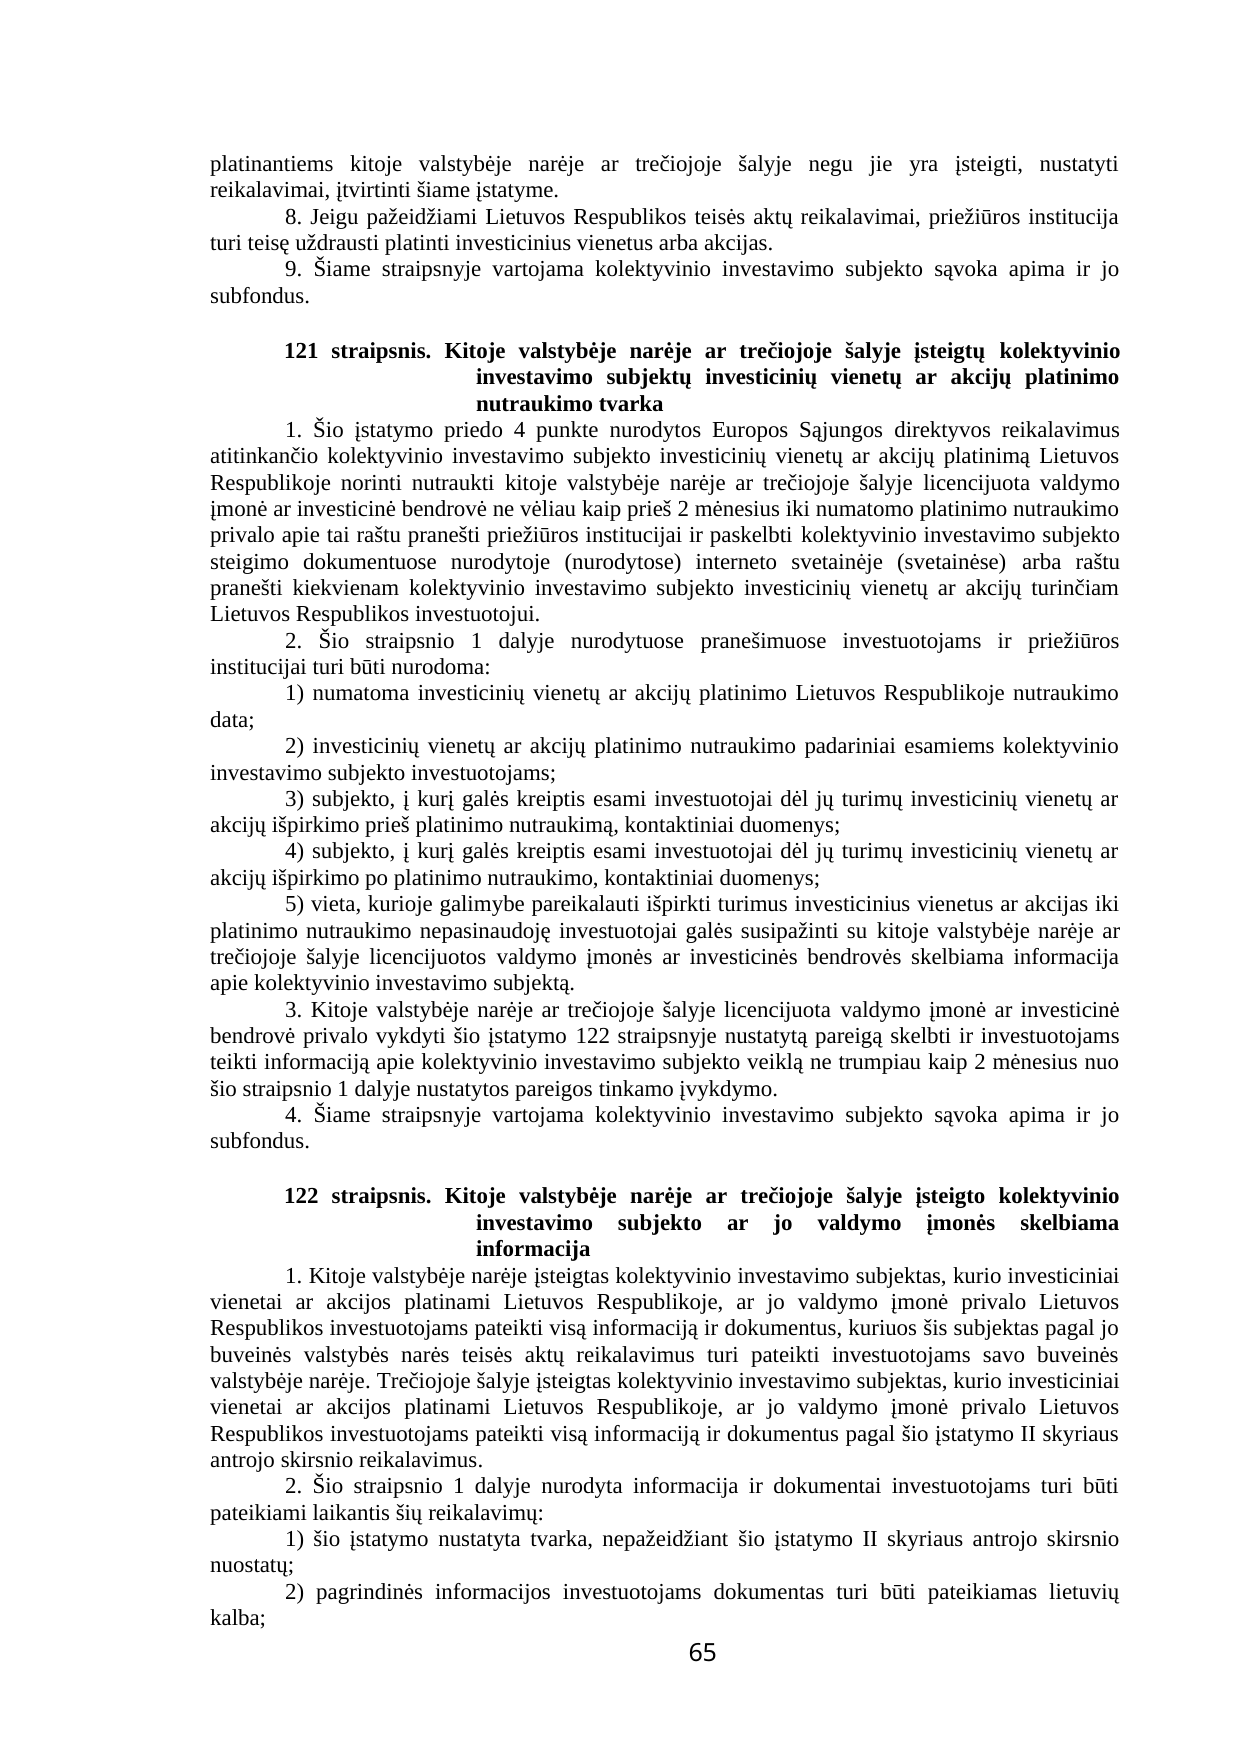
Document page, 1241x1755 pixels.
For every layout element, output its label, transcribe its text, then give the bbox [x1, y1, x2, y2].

text 3) subjekto, į kurį galės kreiptis esami investuotojai dėl jų turimų investicinių vienetų ar akcijų išpirkimo prieš platinimo nutraukimą, kontaktiniai duomenys; [210, 785, 1120, 838]
text 2) investicinių vienetų ar akcijų platinimo nutraukimo padariniai esamiems kolektyvinio investavimo subjekto investuotojams; [210, 732, 1120, 785]
text 2) pagrindinės informacijos investuotojams dokumentas turi būti pateikiamas lietuvių kalba; [210, 1578, 1120, 1631]
text platinantiems kitoje valstybėje narėje ar trečiojoje šalyje negu jie yra įsteigti, nustatyti reikalavimai, įtvirtinti šiame įstatyme. [210, 150, 1120, 203]
text 1. Šio įstatymo priedo 4 punkte nurodytos Europos Sąjungos direktyvos reikalavimus atitinkančio kolektyvinio investavimo subjekto investicinių vienetų ar akcijų platinimą Lietuvos Respublikoje norinti nutraukti kitoje valstybėje narėje ar trečiojoje šalyje licencijuota valdymo įmonė ar investicinė bendrovė ne vėliau kaip prieš 2 mėnesius iki numatomo platinimo nutraukimo privalo apie tai raštu pranešti priežiūros institucijai ir paskelbti kolektyvinio investavimo subjekto steigimo dokumentuose nurodytoje (nurodytose) interneto svetainėje (svetainėse) arba raštu pranešti kiekvienam kolektyvinio investavimo subjekto investicinių vienetų ar akcijų turinčiam Lietuvos Respublikos investuotojui. [210, 416, 1120, 627]
text 1) numatoma investicinių vienetų ar akcijų platinimo Lietuvos Respublikoje nutraukimo data; [210, 679, 1120, 732]
text 3. Kitoje valstybėje narėje ar trečiojoje šalyje licencijuota valdymo įmonė ar investicinė bendrovė privalo vykdyti šio įstatymo 122 straipsnyje nustatytą pareigą skelbti ir investuotojams teikti informaciją apie kolektyvinio investavimo subjekto veiklą ne trumpiau kaip 2 mėnesius nuo šio straipsnio 1 dalyje nustatytos pareigos tinkamo įvykdymo. [210, 996, 1120, 1101]
text 2. Šio straipsnio 1 dalyje nurodytuose pranešimuose investuotojams ir priežiūros institucijai turi būti nurodoma: [210, 627, 1120, 679]
text 2. Šio straipsnio 1 dalyje nurodyta informacija ir dokumentai investuotojams turi būti pateikiami laikantis šių reikalavimų: [210, 1472, 1120, 1525]
text 8. Jeigu pažeidžiami Lietuvos Respublikos teisės aktų reikalavimai, priežiūros institucija turi teisę uždrausti platinti investicinius vienetus arba akcijas. [210, 203, 1120, 255]
text 121 straipsnis. Kitoje valstybėje narėje ar trečiojoje šalyje įsteigtų kolektyvinio investavimo subjektų investicinių vienetų ar akcijų platinimo nutraukimo tvarka [284, 337, 1120, 416]
text 1) šio įstatymo nustatyta tvarka, nepažeidžiant šio įstatymo II skyriaus antrojo skirsnio nuostatų; [210, 1525, 1120, 1578]
text 122 straipsnis. Kitoje valstybėje narėje ar trečiojoje šalyje įsteigto kolektyvinio investavimo subjekto ar jo valdymo įmonės skelbiama informacija [284, 1183, 1120, 1262]
text 4) subjekto, į kurį galės kreiptis esami investuotojai dėl jų turimų investicinių vienetų ar akcijų išpirkimo po platinimo nutraukimo, kontaktiniai duomenys; [210, 838, 1120, 890]
text 1. Kitoje valstybėje narėje įsteigtas kolektyvinio investavimo subjektas, kurio investiciniai vienetai ar akcijos platinami Lietuvos Respublikoje, ar jo valdymo įmonė privalo Lietuvos Respublikos investuotojams pateikti visą informaciją ir dokumentus, kuriuos šis subjektas pagal jo buveinės valstybės narės teisės aktų reikalavimus turi pateikti investuotojams savo buveinės valstybėje narėje. Trečiojoje šalyje įsteigtas kolektyvinio investavimo subjektas, kurio investiciniai vienetai ar akcijos platinami Lietuvos Respublikoje, ar jo valdymo įmonė privalo Lietuvos Respublikos investuotojams pateikti visą informaciją ir dokumentus pagal šio įstatymo II skyriaus antrojo skirsnio reikalavimus. [210, 1262, 1120, 1472]
text 9. Šiame straipsnyje vartojama kolektyvinio investavimo subjekto sąvoka apima ir jo subfondus. [210, 255, 1120, 308]
text 5) vieta, kurioje galimybe pareikalauti išpirkti turimus investicinius vienetus ar akcijas iki platinimo nutraukimo nepasinaudoję investuotojai galės susipažinti su kitoje valstybėje narėje ar trečiojoje šalyje licencijuotos valdymo įmonės ar investicinės bendrovės skelbiama informacija apie kolektyvinio investavimo subjektą. [210, 890, 1120, 996]
text 4. Šiame straipsnyje vartojama kolektyvinio investavimo subjekto sąvoka apima ir jo subfondus. [210, 1101, 1120, 1154]
